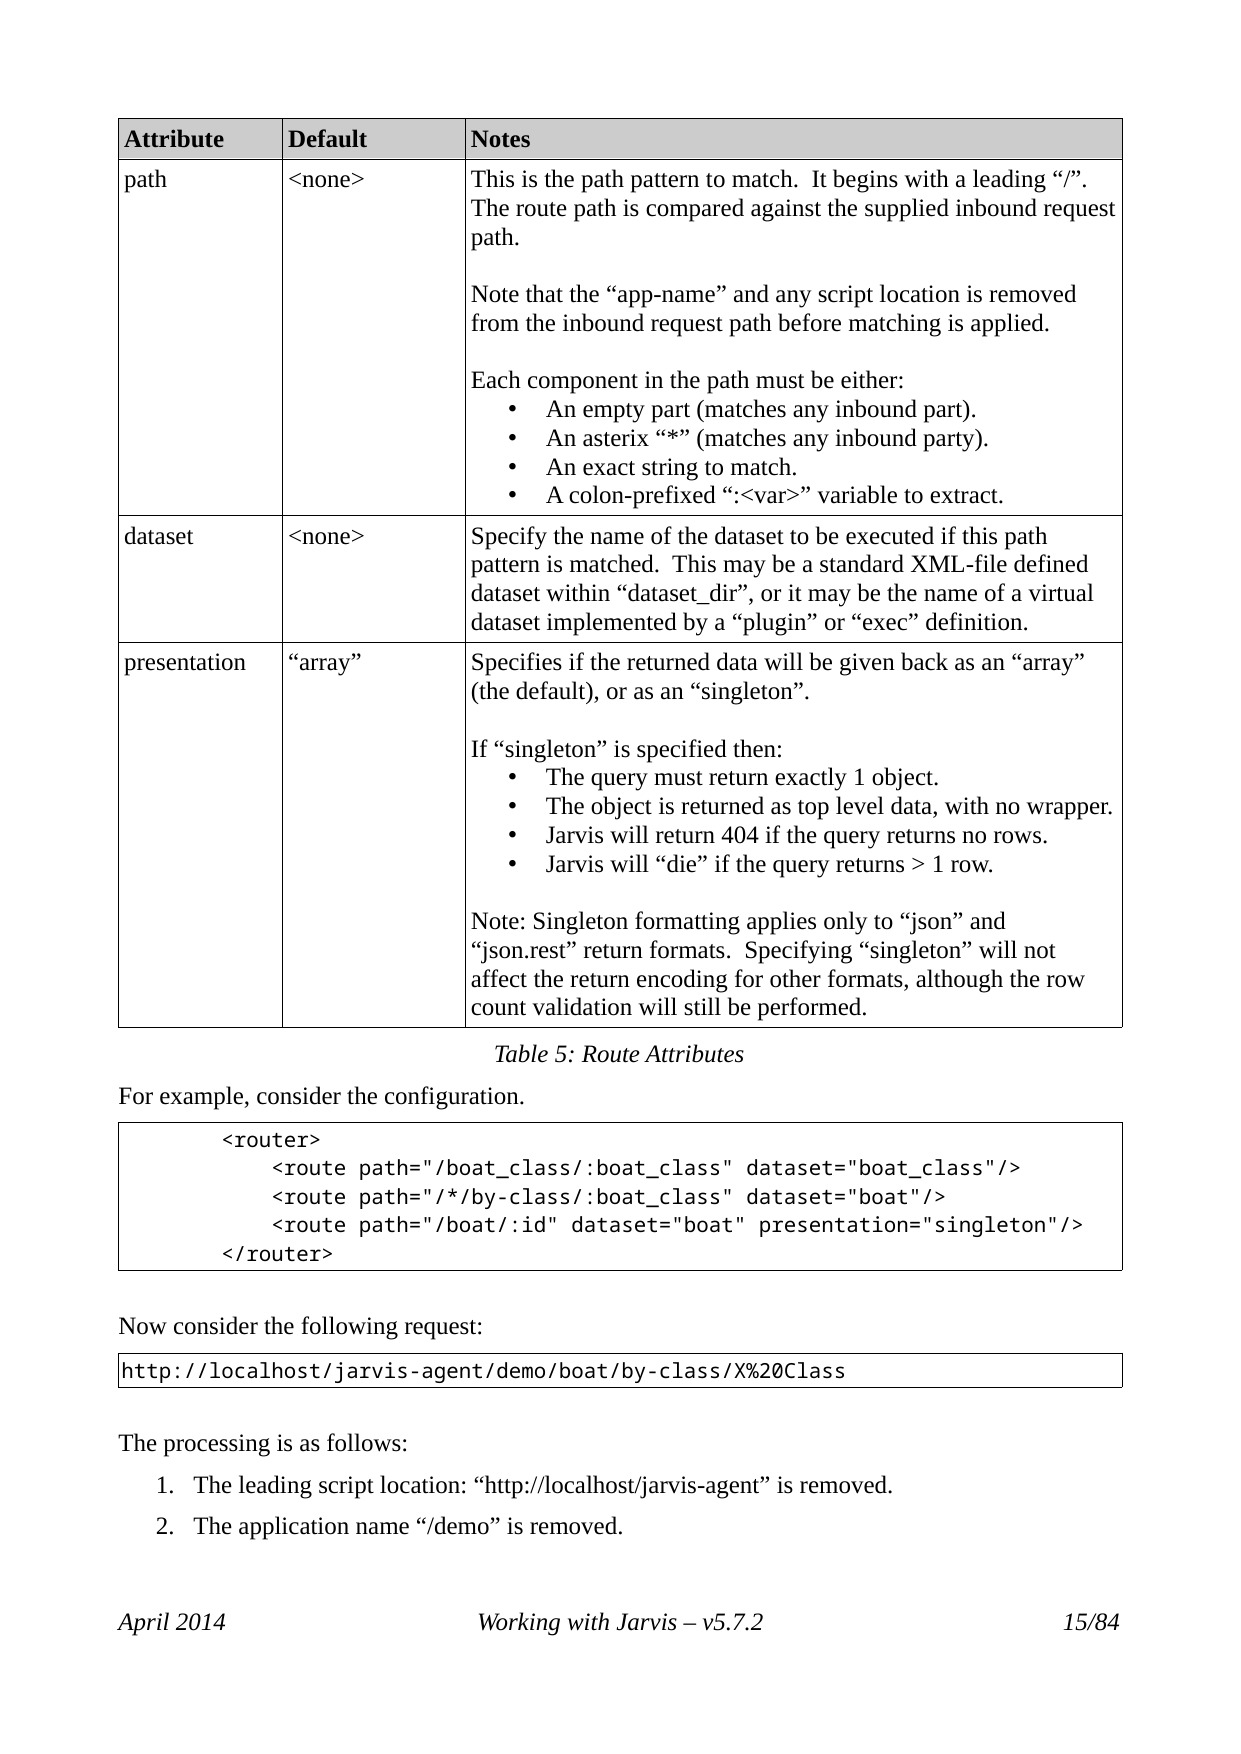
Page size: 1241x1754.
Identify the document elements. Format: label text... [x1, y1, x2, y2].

text http://localhost/jarvis-agent/demo/boat/by-class/X%20Class [119, 1354, 1122, 1387]
list The leading script location: “http://localhost/jarvis-agent” is removed. [156, 1470, 1122, 1498]
table_cell presentation [119, 643, 282, 1027]
table_cell This is the path pattern to match. It begins with a leading “/”. The route path is compared against the supplied inbound request path. Note that the “app-name” and any script location is removed from the inbound request path before matching is applied. Each component in the path must be either: An empty part (matches any inbound part). An asterix “*” (matches any inbound party). An exact string to match. A colon-prefixed “:<var>” variable to extract. [466, 160, 1122, 515]
list The application name “/demo” is removed. [156, 1511, 1122, 1540]
table_header Attribute [119, 119, 282, 158]
text For example, consider the configuration. [118, 1081, 1122, 1109]
text <router> <route path="/boat_class/:boat_class" dataset="boat_class"/> <route path="/*/by-class/:boat_class" dataset="boat"/> <route path="/boat/:id" dataset="boat" presentation="singleton"/> </router> [119, 1123, 1122, 1270]
text Now consider the following request: [118, 1311, 1122, 1340]
text Table 5: Route Attributes [118, 1039, 1122, 1068]
table_cell Specify the name of the dataset to be executed if this path pattern is matched. This may be a standard XML-file defined dataset within “dataset_dir”, or it may be the name of a virtual dataset implemented by a “plugin” or “exec” definition. [466, 516, 1122, 642]
table_cell path [119, 160, 282, 515]
table_cell <none> [283, 516, 465, 642]
table_cell “array” [283, 643, 465, 1027]
table_cell dataset [119, 516, 282, 642]
table_cell <none> [283, 160, 465, 515]
table_cell Specifies if the returned data will be given back as an “array” (the default), or as an “singleton”. If “singleton” is specified then: The query must return exactly 1 object. The object is returned as top level data, with no wrapper. Jarvis will return 404 if the query returns no rows. Jarvis will “die” if the query returns > 1 row. Note: Singleton formatting applies only to “json” and “json.rest” return formats. Specifying “singleton” will not affect the return encoding for other formats, although the row count validation will still be performed. [466, 643, 1122, 1027]
table_header Default [283, 119, 465, 158]
text The processing is as follows: [118, 1428, 1122, 1457]
table_header Notes [466, 119, 1122, 158]
